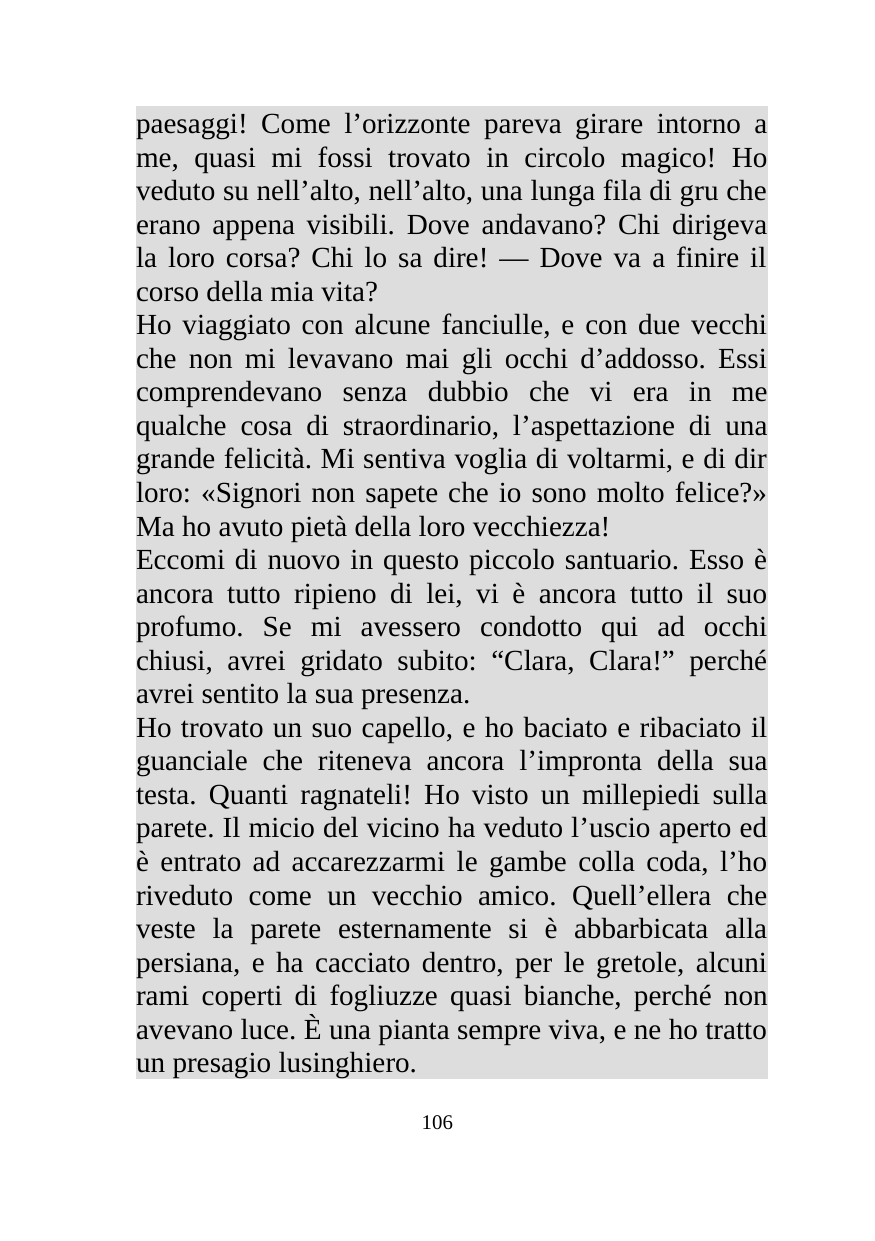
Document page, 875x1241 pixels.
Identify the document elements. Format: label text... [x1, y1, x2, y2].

text Ho viaggiato con alcune fanciulle, e con due vecchi che non mi levavano mai gli occhi d’addosso. Essi comprendevano senza dubbio che vi era in me qualche cosa di straordinario, l’aspettazione di una grande felicità. Mi sentiva voglia di voltarmi, e di dir loro: «Signori non sapete che io sono molto felice?» Ma ho avuto pietà della loro vecchiezza! [136, 307, 768, 542]
text paesaggi! Come l’orizzonte pareva girare intorno a me, quasi mi fossi trovato in circolo magico! Ho veduto su nell’alto, nell’alto, una lunga fila di gru che erano appena visibili. Dove andavano? Chi dirigeva la loro corsa? Chi lo sa dire! — Dove va a finire il corso della mia vita? [136, 106, 768, 307]
text Ho trovato un suo capello, e ho baciato e ribaciato il guanciale che riteneva ancora l’impronta della sua testa. Quanti ragnateli! Ho visto un millepiedi sulla parete. Il micio del vicino ha veduto l’uscio aperto ed è entrato ad accarezzarmi le gambe colla coda, l’ho riveduto come un vecchio amico. Quell’ellera che veste la parete esternamente si è abbarbicata alla persiana, e ha cacciato dentro, per le gretole, alcuni rami coperti di fogliuzze quasi bianche, perché non avevano luce. È una pianta sempre viva, e ne ho tratto un presagio lusinghiero. [136, 710, 768, 1079]
text Eccomi di nuovo in questo piccolo santuario. Esso è ancora tutto ripieno di lei, vi è ancora tutto il suo profumo. Se mi avessero condotto qui ad occhi chiusi, avrei gridato subito: “Clara, Clara!” perché avrei sentito la sua presenza. [136, 542, 768, 710]
